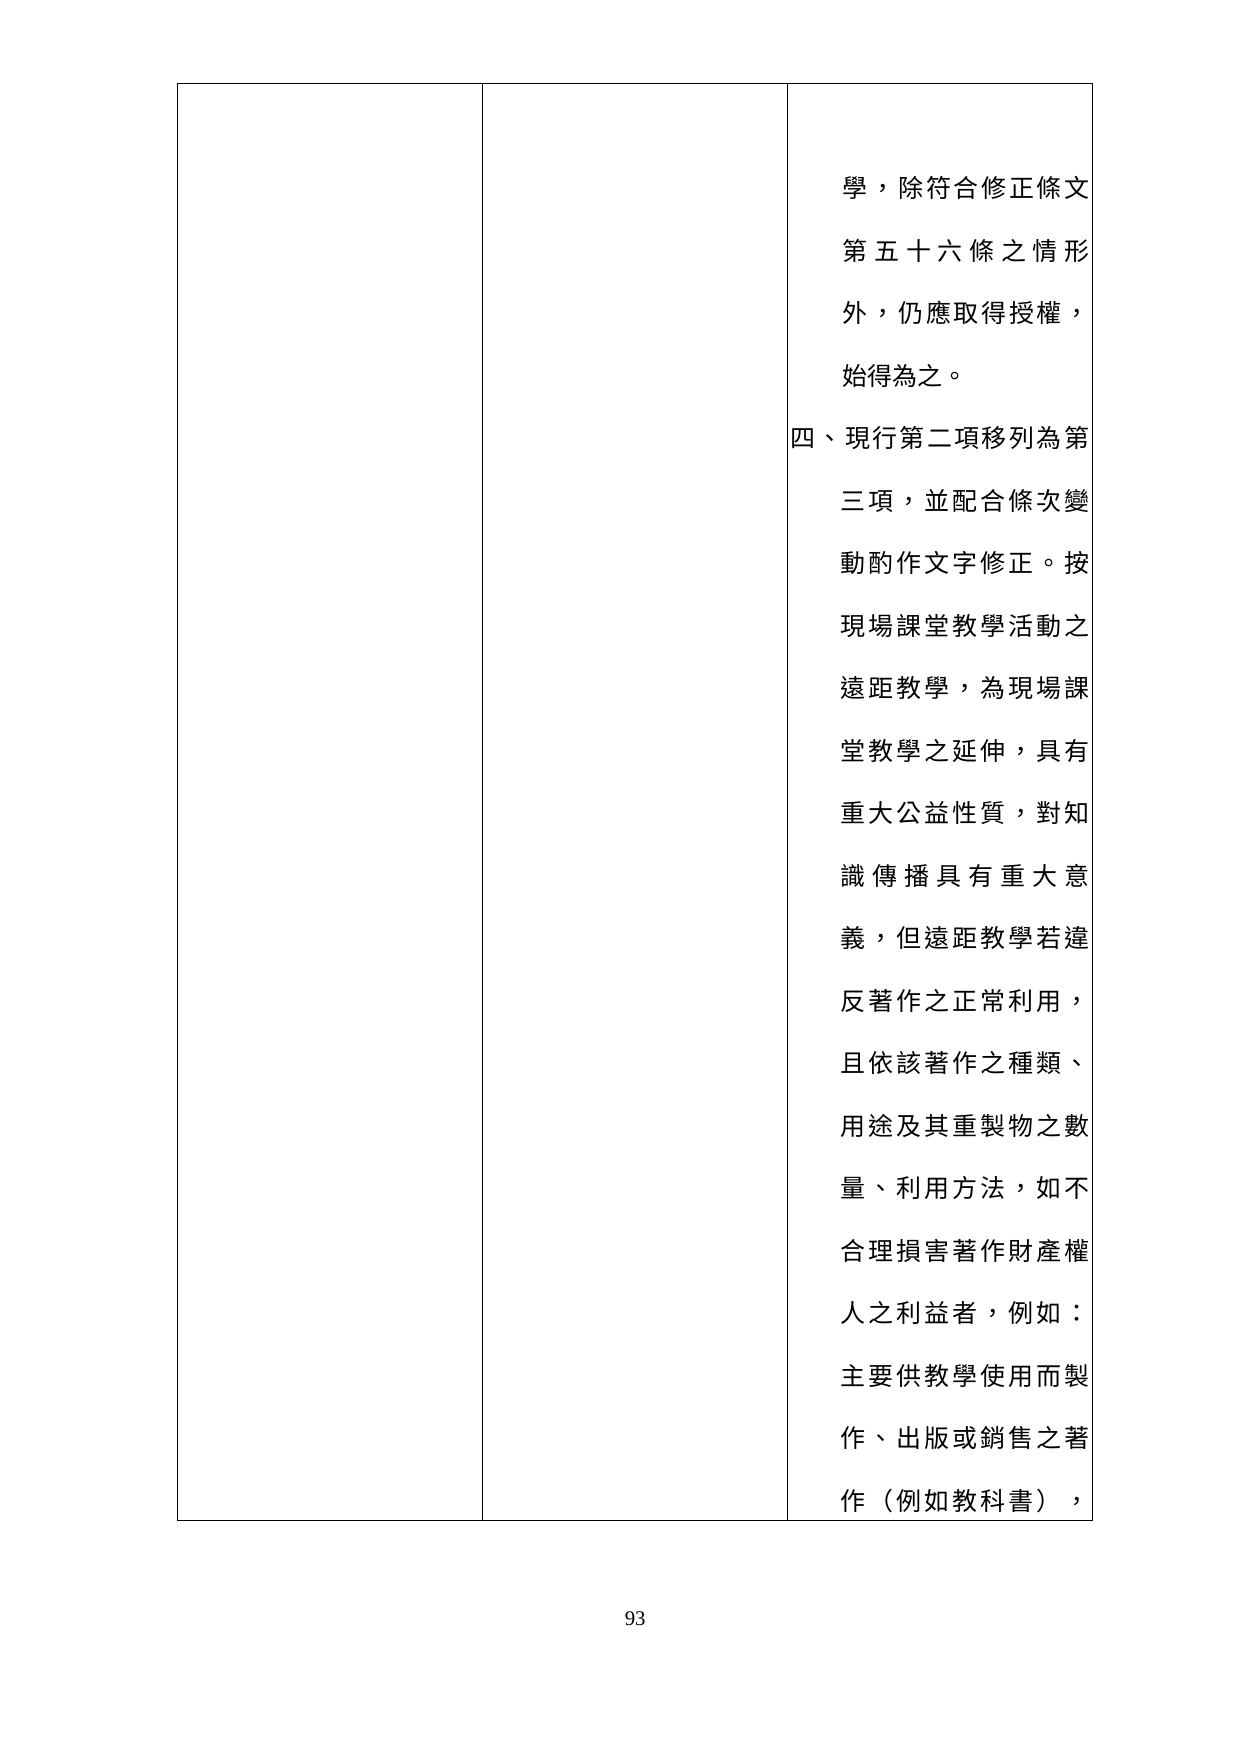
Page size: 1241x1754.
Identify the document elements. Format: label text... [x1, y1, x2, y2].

table_cell [483, 84, 787, 1520]
table_cell 學，除符合修正條文第五十六條之情形外，仍應取得授權，始得為之。 四、現行第二項移列為第三項，並配合條次變動酌作文字修正。按現場課堂教學活動之遠距教學，為現場課堂教學之延伸，具有重大公益性質，對知識傳播具有重大意義，但遠距教學若違反著作之正常利用，且依該著作之種類、用途及其重製物之數量、利用方法，如不合理損害著作財產權人之利益者，例如：主要供教學使用而製作、出版或銷售之著作（例如教科書）， [788, 84, 1092, 1520]
table_cell [178, 84, 482, 1520]
